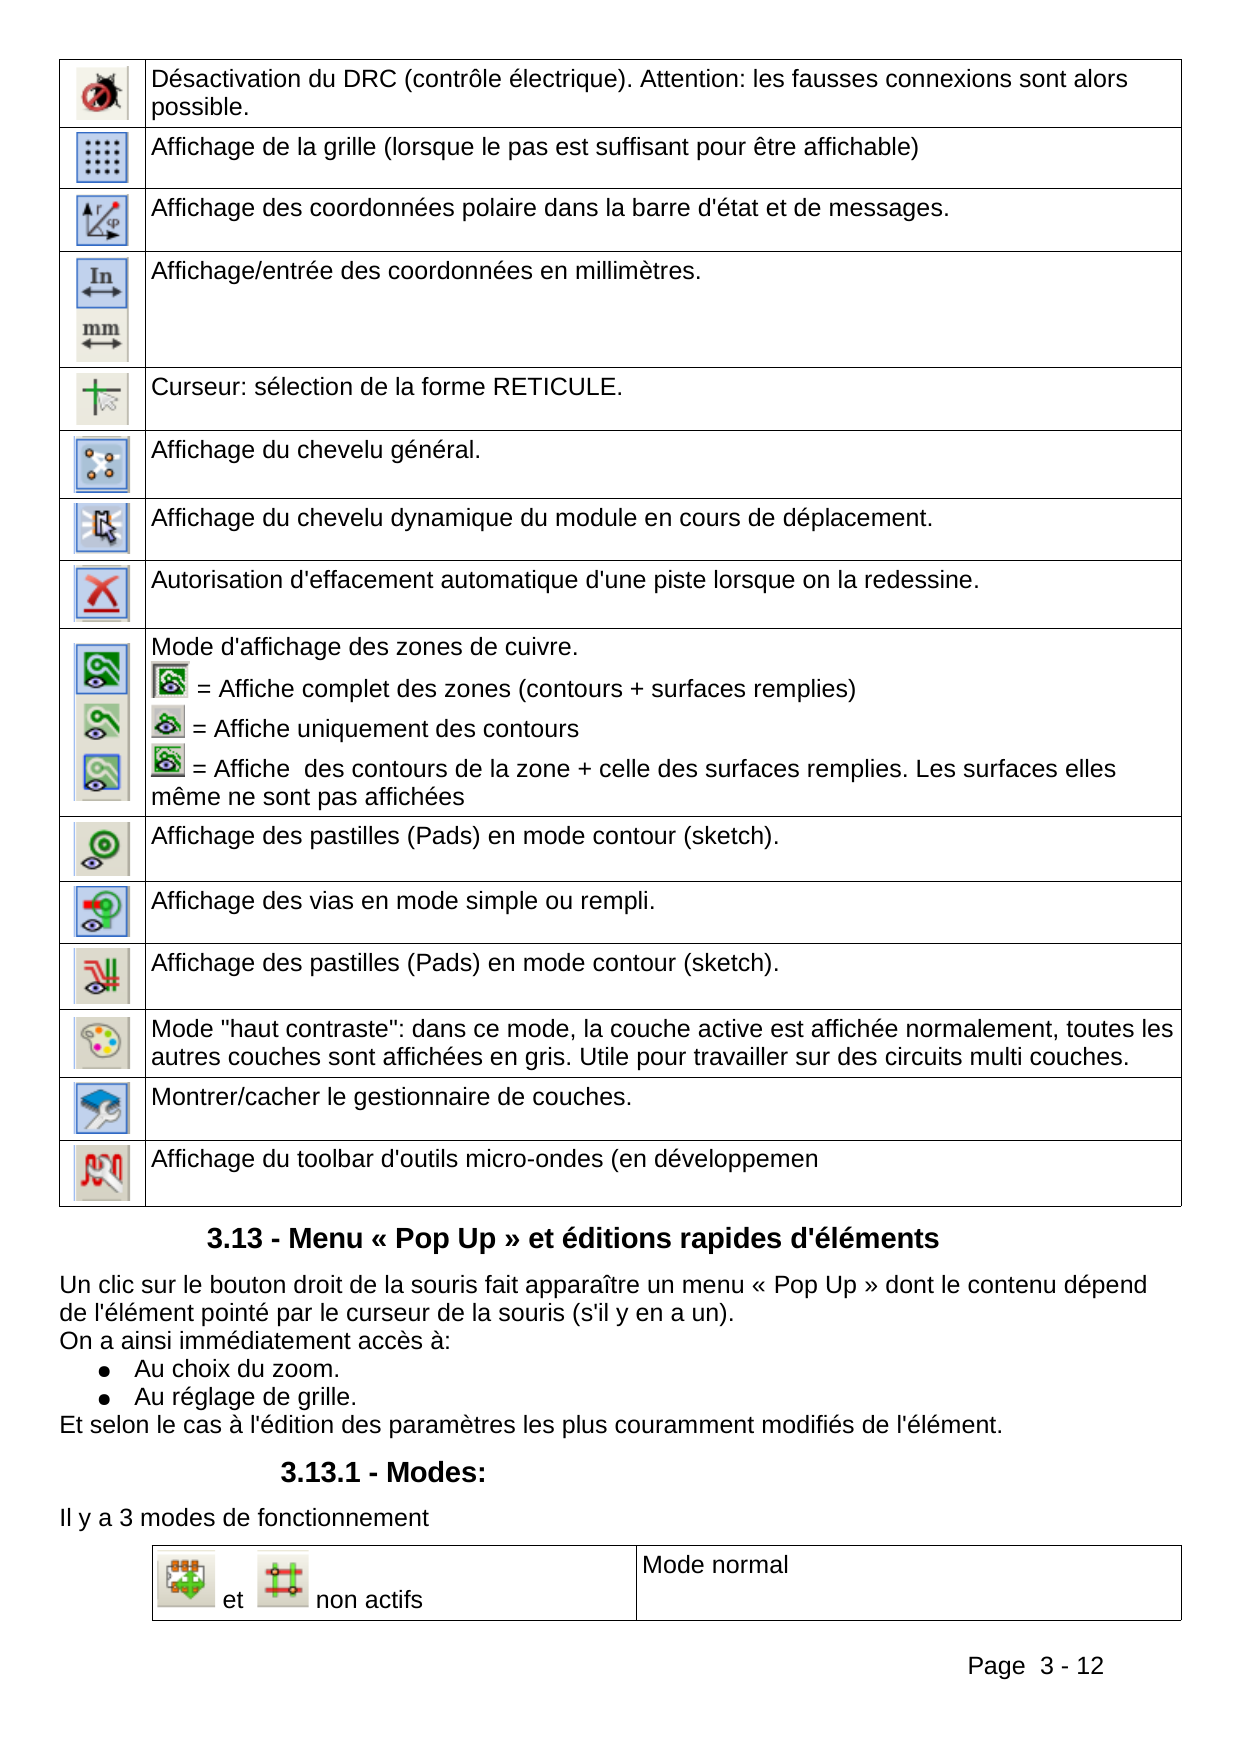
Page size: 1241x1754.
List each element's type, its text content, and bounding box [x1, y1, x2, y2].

picture [73, 1082, 130, 1134]
table_header Désactivation du DRC (contrôle électrique). Attention: les fausses connexions sont alors possible. [146, 60, 1181, 127]
table_cell [60, 561, 145, 628]
table_cell Affichage des vias en mode simple ou rempli. [146, 882, 1181, 943]
picture [73, 822, 130, 876]
table_cell Mode "haut contraste": dans ce mode, la couche active est affichée normalement, toutes les autres couches sont affichées en gris. Utile pour travailler sur des circuits multi couches. [146, 1010, 1181, 1077]
table_cell Mode d'affichage des zones de cuivre. = Affiche complet des zones (contours + surfaces remplies) = Affiche uniquement des contours = Affiche des contours de la zone + celle des surfaces remplies. Les surfaces elles même ne sont pas affichées [146, 629, 1181, 816]
table_cell Affichage du toolbar d'outils micro-ondes (en développemen [146, 1141, 1181, 1206]
list Au choix du zoom. [97, 1355, 1181, 1383]
table_cell [60, 1141, 145, 1206]
table_cell [60, 944, 145, 1009]
text On a ainsi immédiatement accès à: [59, 1327, 1181, 1355]
picture [150, 742, 185, 777]
text Un clic sur le bouton droit de la souris fait apparaître un menu « Pop Up » dont le contenu dépend de l'élément pointé par le curseur de la souris (s'il y en a un). [59, 1271, 1181, 1327]
picture [73, 643, 130, 801]
table_cell [60, 128, 145, 188]
picture [73, 948, 130, 1004]
table_cell Affichage du chevelu dynamique du module en cours de déplacement. [146, 499, 1181, 560]
table_cell Autorisation d'effacement automatique d'une piste lorsque on la redessine. [146, 561, 1181, 628]
table_cell [60, 882, 145, 943]
picture [73, 1017, 130, 1069]
picture [73, 1145, 130, 1201]
table_cell Affichage des pastilles (Pads) en mode contour (sketch). [146, 944, 1181, 1009]
picture [157, 1550, 216, 1609]
picture [73, 886, 131, 937]
table_header Mode normal [637, 1546, 1181, 1620]
list Au réglage de grille. [97, 1383, 1181, 1411]
table_cell [60, 499, 145, 560]
table_cell [60, 431, 145, 498]
table_cell Affichage de la grille (lorsque le pas est suffisant pour être affichable) [146, 128, 1181, 188]
picture [257, 1550, 309, 1609]
picture [75, 194, 129, 246]
table_cell Affichage/entrée des coordonnées en millimètres. [146, 252, 1181, 367]
table_cell Curseur: sélection de la forme RETICULE. [146, 368, 1181, 430]
table_cell [60, 189, 145, 251]
picture [75, 66, 129, 120]
table_cell Affichage des pastilles (Pads) en mode contour (sketch). [146, 817, 1181, 881]
picture [75, 132, 129, 183]
table_cell [60, 1078, 145, 1140]
picture [73, 436, 130, 493]
text Il y a 3 modes de fonctionnement [59, 1504, 1181, 1532]
text Et selon le cas à l'édition des paramètres les plus couramment modifiés de l'élément. [59, 1411, 1181, 1439]
table_cell Affichage du chevelu général. [146, 431, 1181, 498]
table_header et non actifs [153, 1546, 636, 1620]
picture [150, 702, 185, 738]
table_cell [60, 252, 145, 367]
table_cell [60, 817, 145, 881]
table_cell Affichage des coordonnées polaire dans la barre d'état et de messages. [146, 189, 1181, 251]
table_cell [60, 368, 145, 430]
picture [150, 661, 190, 698]
subtitle Menu « Pop Up » et éditions rapides d'éléments [133, 1222, 1181, 1255]
table_cell [60, 1010, 145, 1077]
table_header [60, 60, 145, 127]
picture [75, 257, 129, 362]
table_cell Montrer/cacher le gestionnaire de couches. [146, 1078, 1181, 1140]
picture [73, 503, 130, 554]
picture [73, 565, 130, 622]
table_cell [60, 629, 145, 816]
subtitle Modes: [207, 1456, 1181, 1488]
picture [75, 373, 129, 425]
